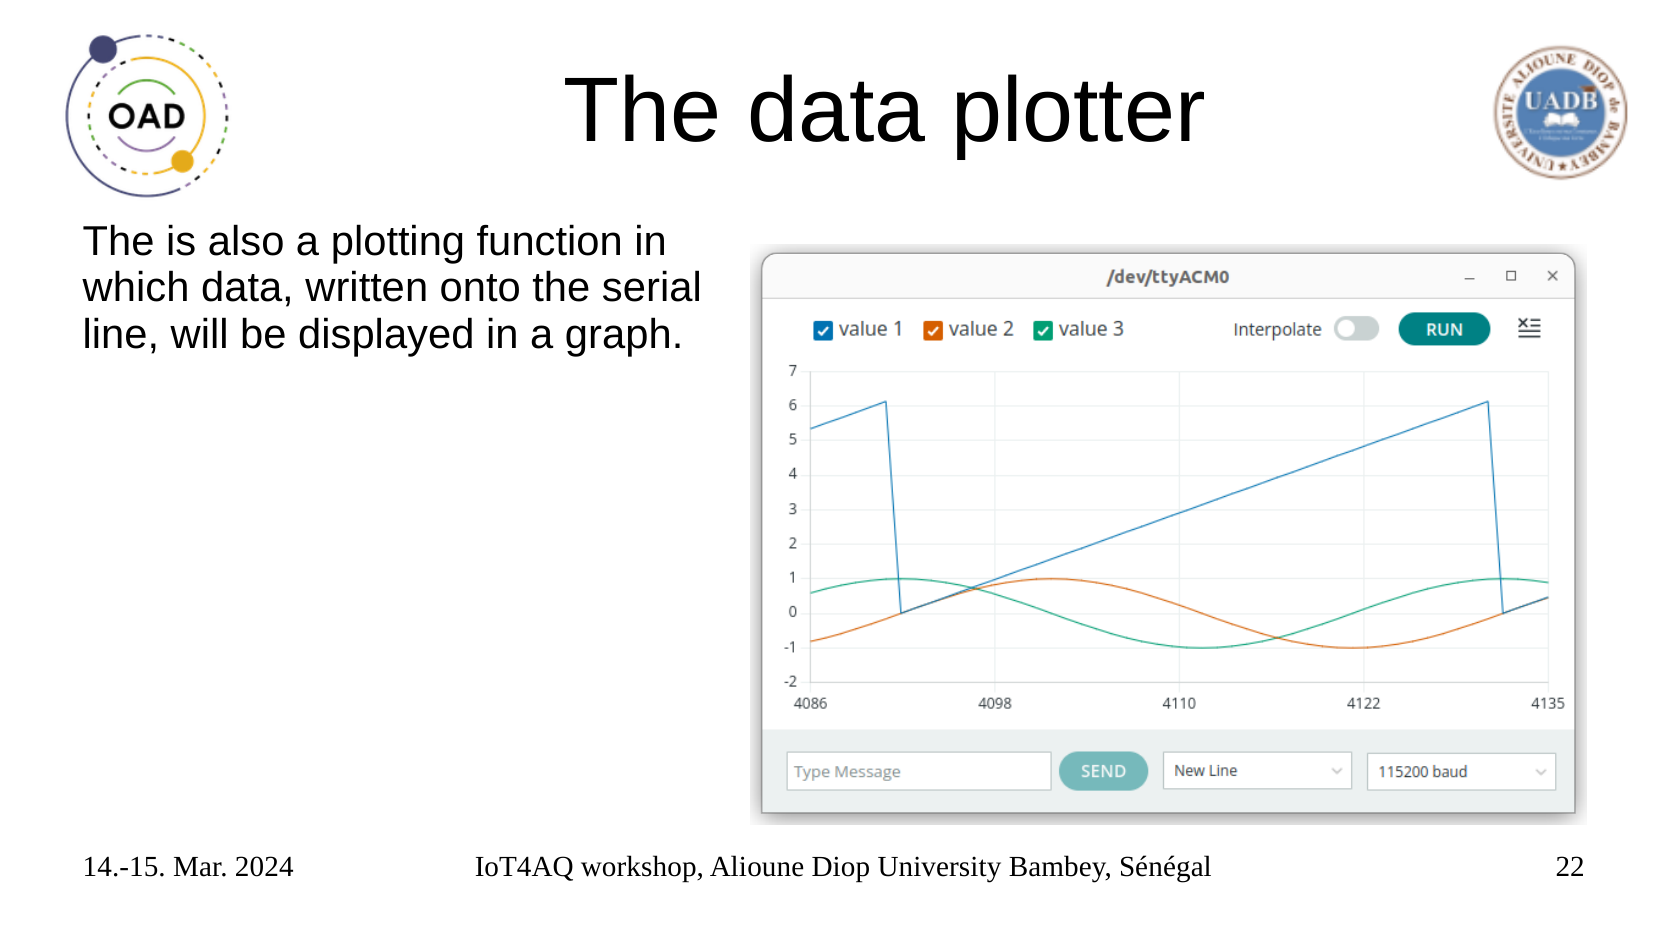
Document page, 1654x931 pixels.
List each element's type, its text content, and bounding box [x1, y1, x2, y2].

title The data plotter [301, 32, 1469, 188]
picture [1482, 37, 1641, 188]
picture [25, 20, 263, 218]
list The is also a plotting function in which data, written onto the serial line, will be displayed in a graph. [82, 217, 713, 757]
picture [750, 244, 1587, 826]
